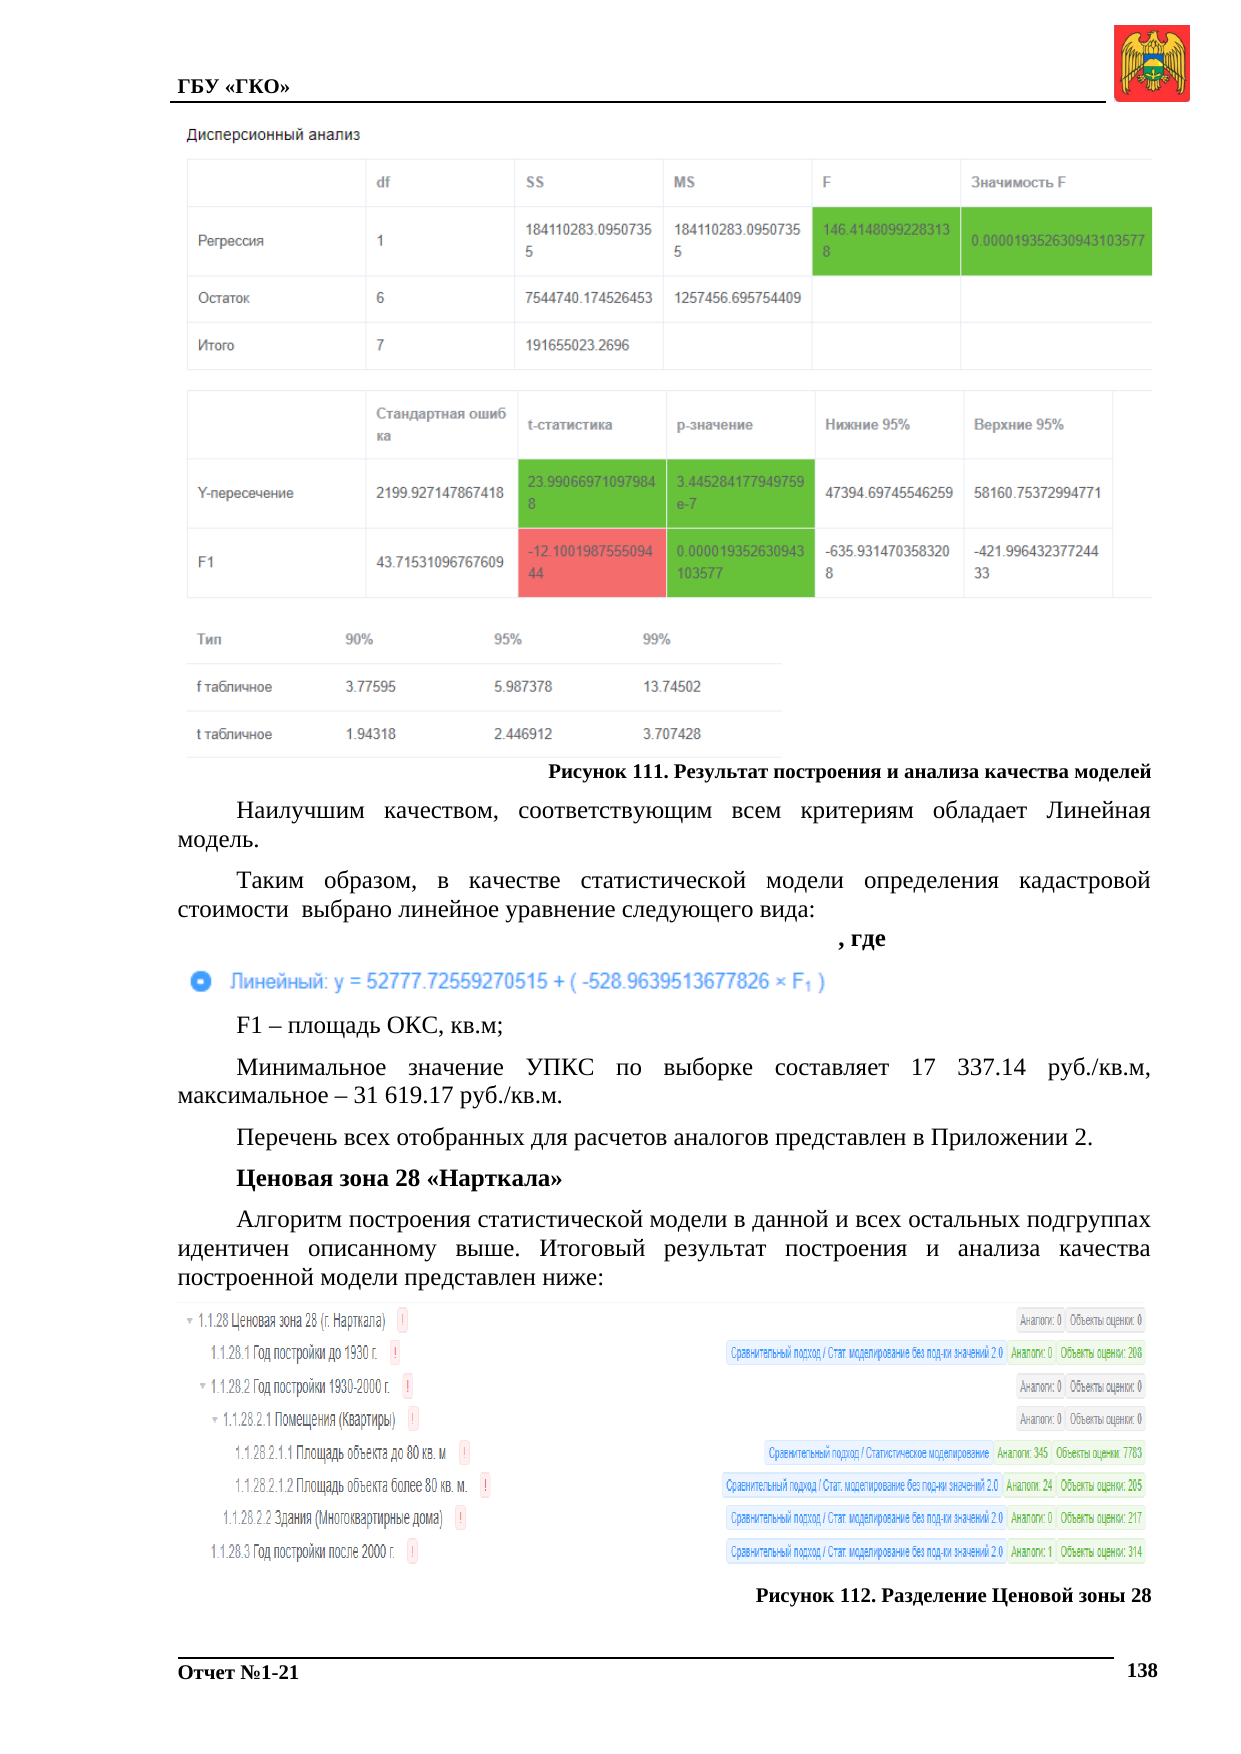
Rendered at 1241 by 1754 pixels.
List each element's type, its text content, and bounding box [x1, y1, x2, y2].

text Наилучшим качеством, соответствующим всем критериям обладает Линейная модель. [177, 795, 1152, 853]
text Рисунок 112. Разделение Ценовой зоны 28 [177, 1582, 1152, 1607]
text Перечень всех отобранных для расчетов аналогов представлен в Приложении 2. [177, 1122, 1152, 1150]
text Минимальное значение УПКС по выборке составляет 17 337.14 руб./кв.м, максимальное – 31 619.17 руб./кв.м. [177, 1052, 1152, 1109]
text Таким образом, в качестве статистической модели определения кадастровой стоимости выбрано линейное уравнение следующего вида: [177, 865, 1152, 923]
text Алгоритм построения статистической модели в данной и всех остальных подгруппах идентичен описанному выше. Итоговый результат построения и анализа качества построенной модели представлен ниже: [177, 1204, 1152, 1290]
text , где [177, 923, 1152, 1010]
text Ценовая зона 28 «Нарткала» [177, 1163, 1152, 1192]
text Рисунок 111. Результат построения и анализа качества моделей [177, 759, 1152, 783]
text F1 – площадь ОКС, кв.м; [177, 1010, 1152, 1039]
